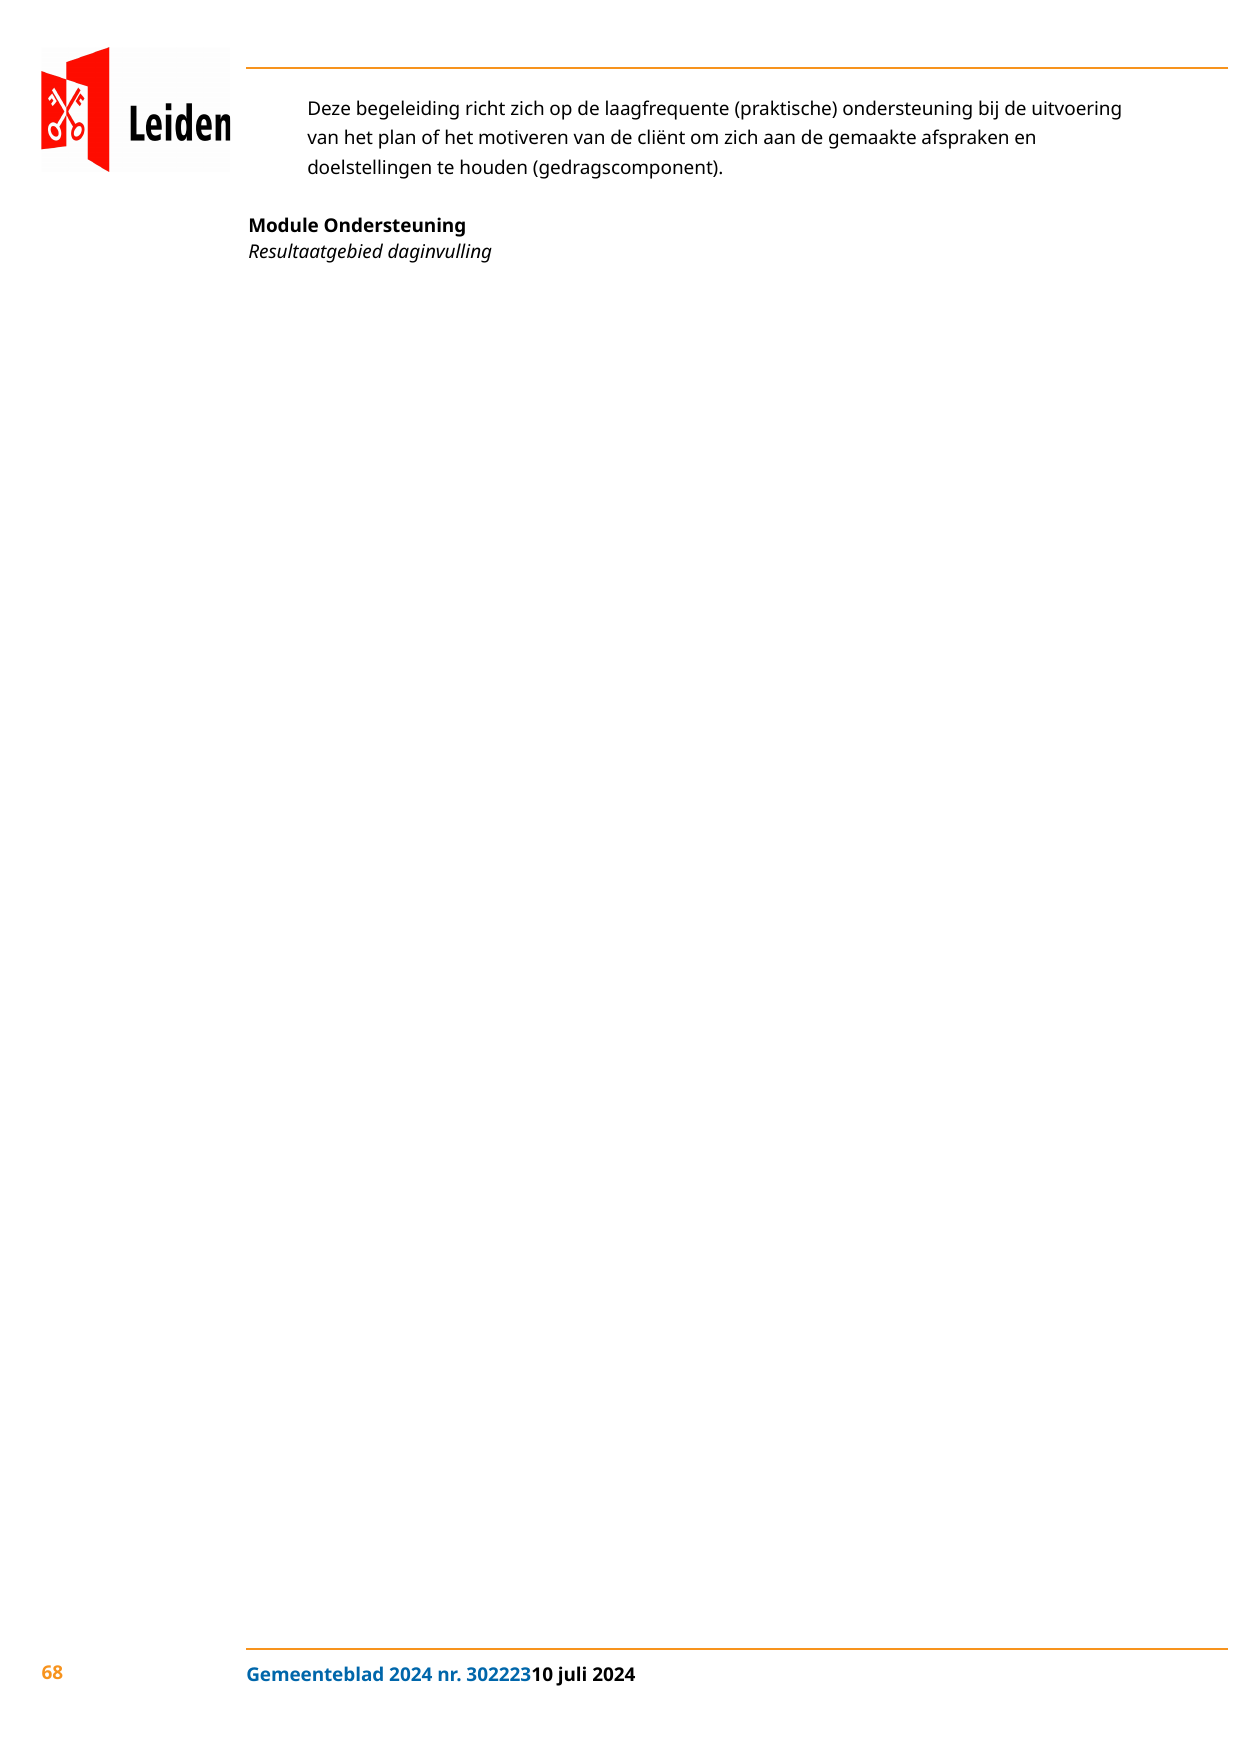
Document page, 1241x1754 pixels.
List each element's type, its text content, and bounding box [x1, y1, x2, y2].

table_header Module Ondersteuning [248, 213, 1152, 238]
table_cell Resultaatgebied daginvulling [248, 238, 1152, 264]
picture [41, 47, 231, 172]
table_cell Deze begeleiding richt zich op de laagfrequente (praktische) ondersteuning bij de uitvoering van het plan of het motiveren van de cliënt om zich aan de gemaakte afspraken en doelstellingen te houden (gedragscomponent). [248, 95, 1152, 180]
